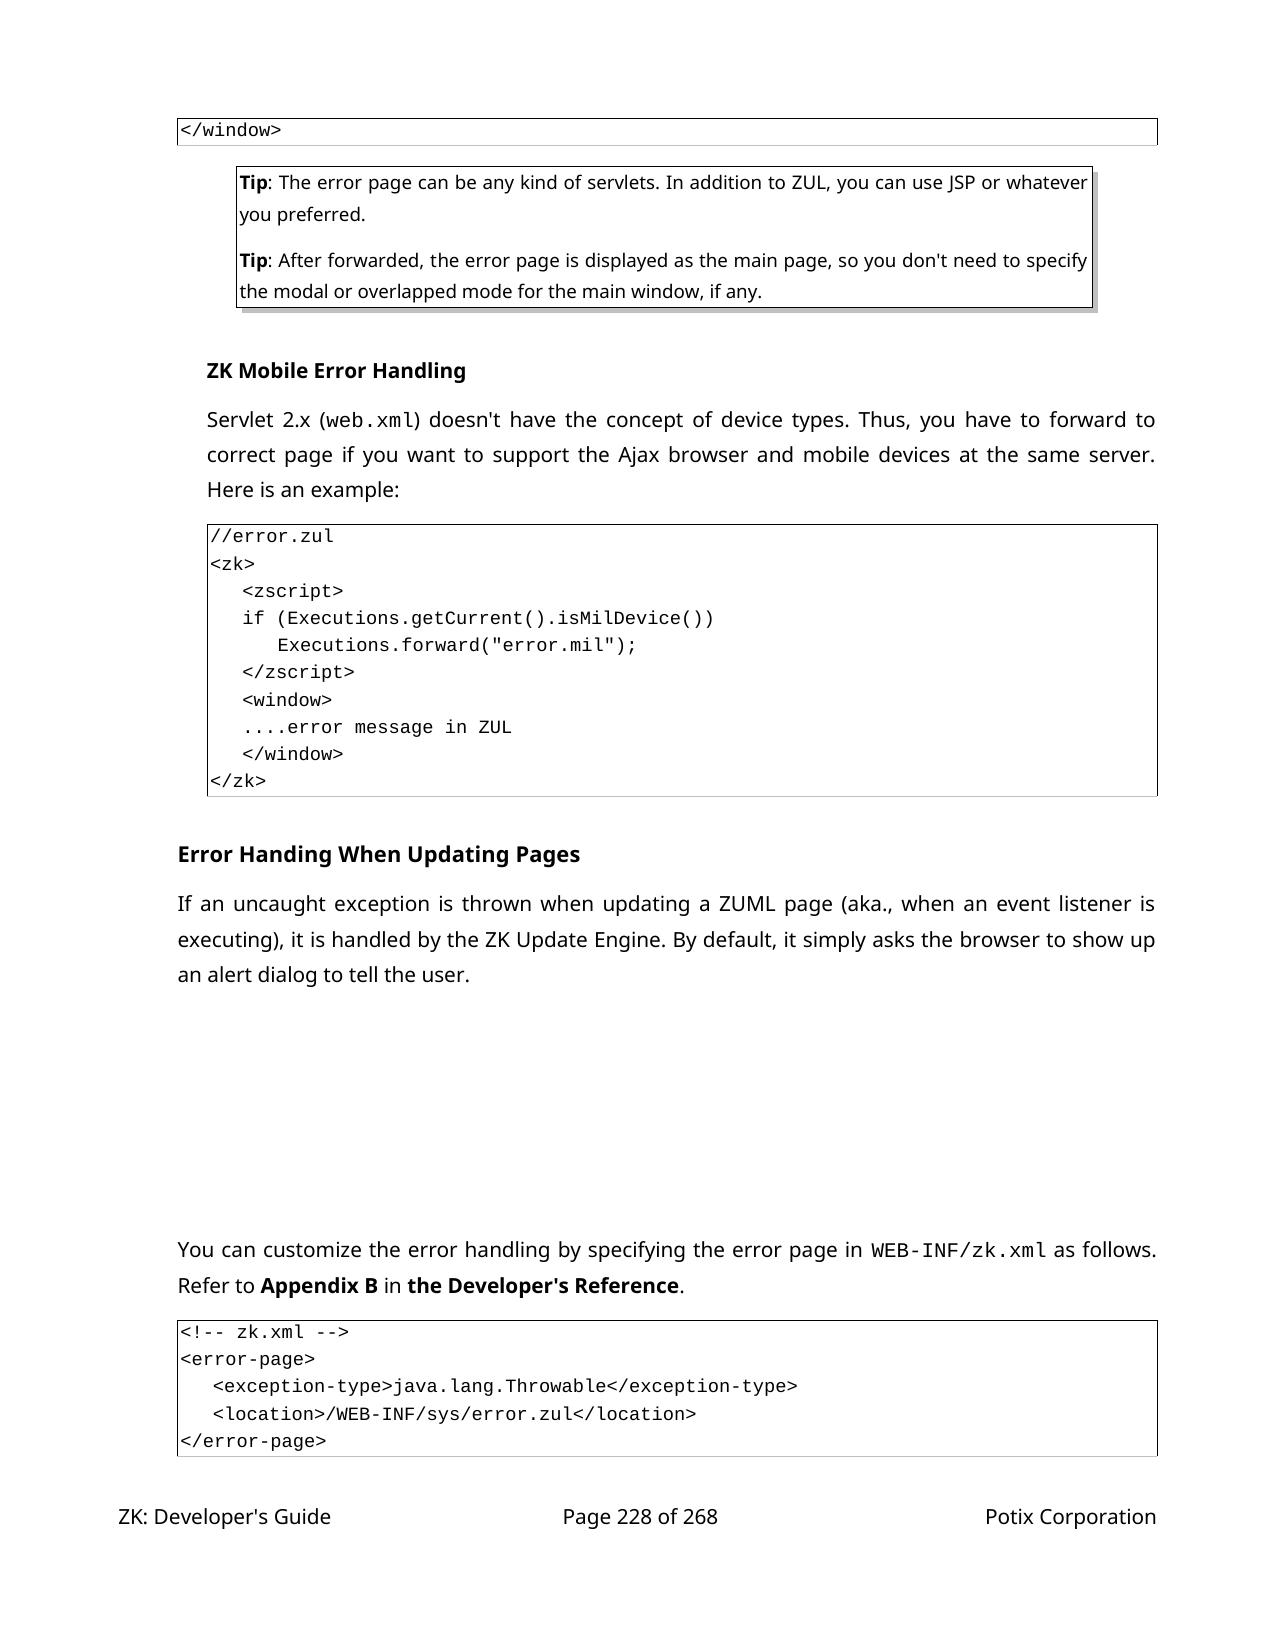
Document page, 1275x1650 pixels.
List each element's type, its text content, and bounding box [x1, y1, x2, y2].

subtitle Error Handing When Updating Pages [177, 839, 1157, 869]
text </zscript> [208, 660, 1157, 684]
text Tip: After forwarded, the error page is displayed as the main page, so you don't need to specify the modal or overlapped mode for the main window, if any. [237, 244, 1092, 307]
text <location>/WEB-INF/sys/error.zul</location> [178, 1401, 1157, 1426]
text if (Executions.getCurrent().isMilDevice()) [208, 606, 1157, 630]
text ....error message in ZUL [208, 715, 1157, 739]
text <!-- zk.xml --> [178, 1321, 1157, 1344]
text Tip: The error page can be any kind of servlets. In addition to ZUL, you can use JSP or whatever you preferred. [237, 167, 1092, 226]
text <zscript> [208, 579, 1157, 603]
text If an uncaught exception is thrown when updating a ZUML page (aka., when an event listener is executing), it is handled by the ZK Update Engine. By default, it simply asks the browser to show up an alert dialog to tell the user. [177, 889, 1157, 988]
text </window> [208, 742, 1157, 766]
text </error-page> [178, 1428, 1157, 1456]
text <exception-type>java.lang.Throwable</exception-type> [178, 1374, 1157, 1398]
text <zk> [208, 552, 1157, 576]
text </zk> [208, 769, 1157, 796]
text Executions.forward("error.mil"); [208, 633, 1157, 657]
subtitle ZK Mobile Error Handling [207, 356, 1157, 384]
text //error.zul [208, 525, 1157, 549]
text Servlet 2.x (web.xml) doesn't have the concept of device types. Thus, you have to forward to correct page if you want to support the Ajax browser and mobile devices at the same server. Here is an example: [207, 405, 1157, 504]
text <error-page> [178, 1347, 1157, 1371]
text </window> [178, 119, 1157, 145]
text You can customize the error handling by specifying the error page in WEB-INF/zk.xml as follows. Refer to Appendix B in the Developer's Reference. [177, 1009, 1157, 1299]
text <window> [208, 687, 1157, 712]
